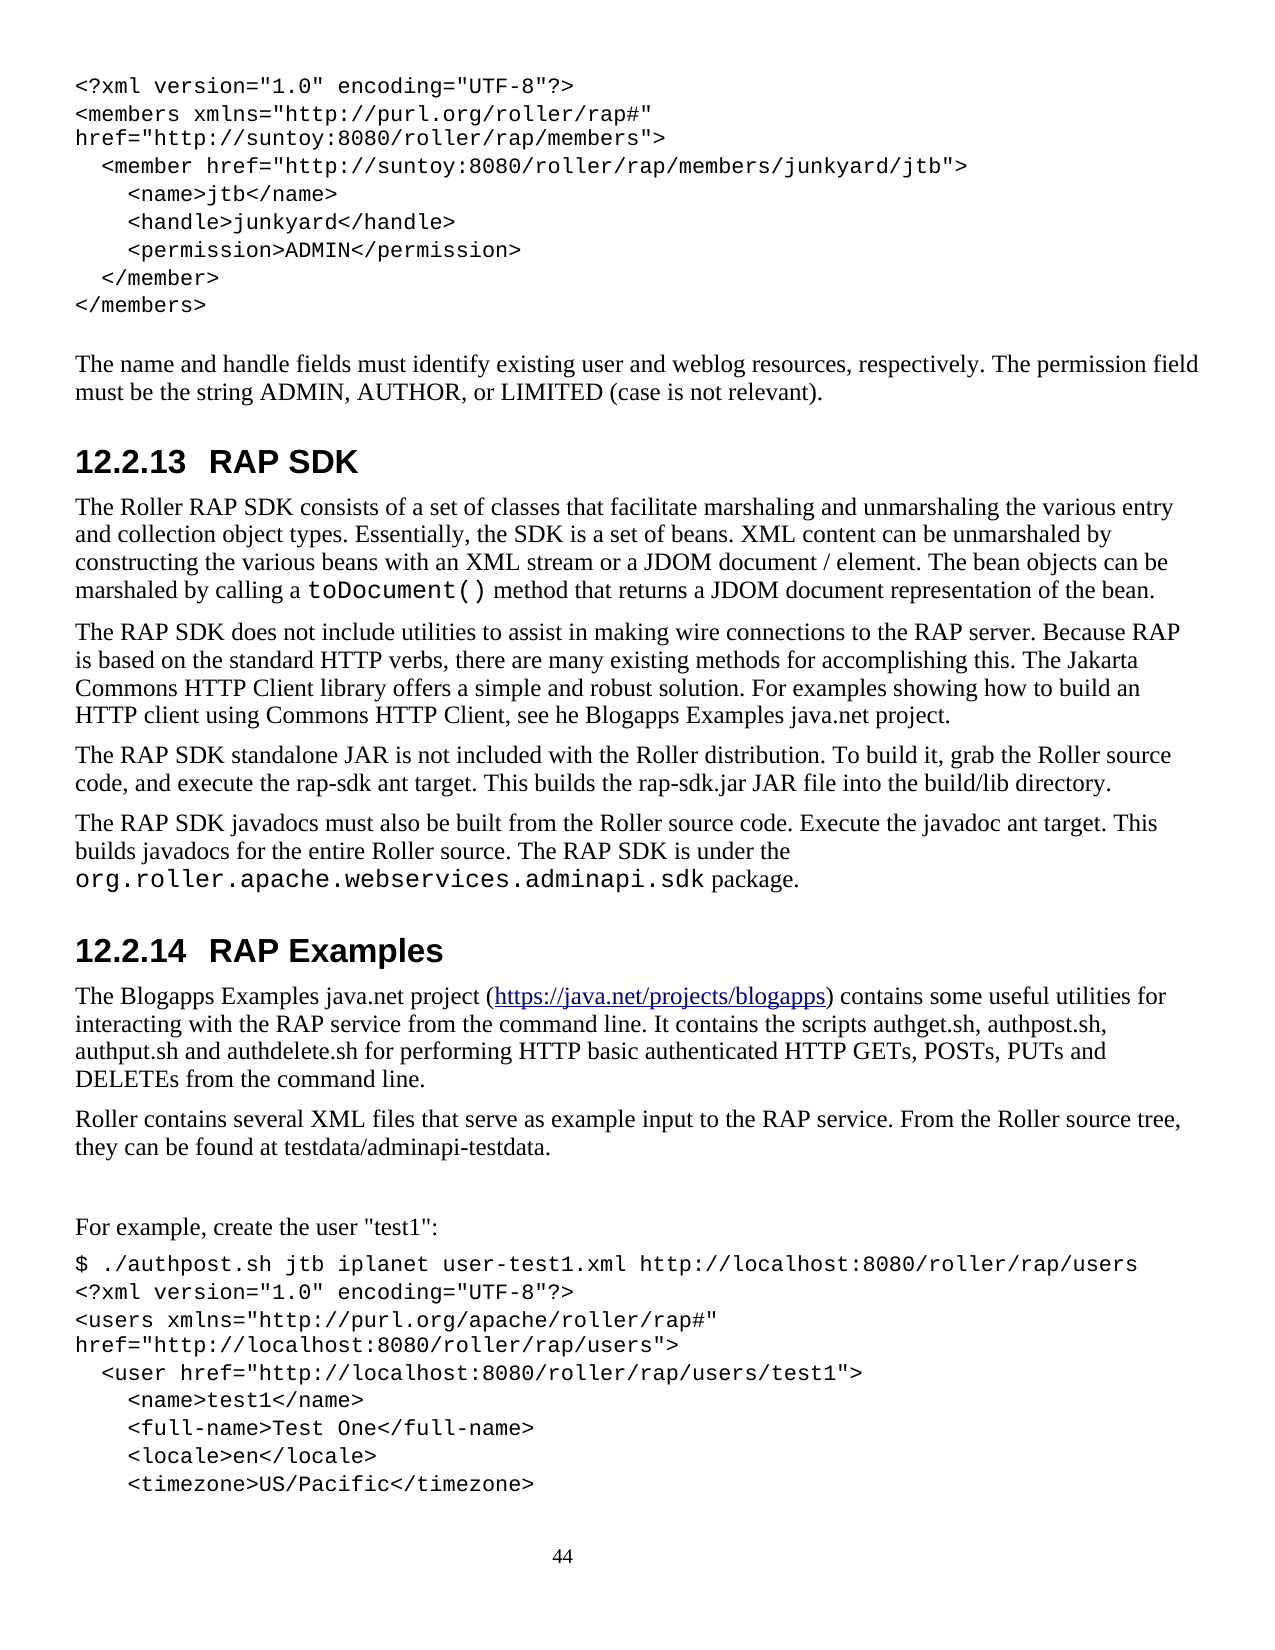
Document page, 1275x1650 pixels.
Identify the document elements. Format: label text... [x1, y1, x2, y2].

text <handle>junkyard</handle> [75, 211, 1200, 236]
text </members> [75, 294, 1200, 319]
text <timezone>US/Pacific</timezone> [75, 1473, 1200, 1498]
text Roller contains several XML files that serve as example input to the RAP service. From the Roller source tree, they can be found at testdata/adminapi-testdata. [75, 1105, 1200, 1161]
text <members xmlns="http://purl.org/roller/rap#" href="http://suntoy:8080/roller/rap/members"> [75, 103, 1200, 152]
text <full-name>Test One</full-name> [75, 1417, 1200, 1442]
text The Blogapps Examples java.net project (https://java.net/projects/blogapps) contains some useful utilities for interacting with the RAP service from the command line. It contains the scripts authget.sh, authpost.sh, authput.sh and authdelete.sh for performing HTTP basic authenticated HTTP GETs, POSTs, PUTs and DELETEs from the command line. [75, 982, 1200, 1093]
text The RAP SDK javadocs must also be built from the Roller source code. Execute the javadoc ant target. This builds javadocs for the entire Roller source. The RAP SDK is under the org.roller.apache.webservices.adminapi.sdk package. [75, 809, 1200, 895]
text <?xml version="1.0" encoding="UTF-8"?> [75, 75, 1200, 100]
subtitle RAP Examples [75, 932, 1200, 969]
text </member> [75, 267, 1200, 291]
text <name>test1</name> [75, 1390, 1200, 1414]
text <name>jtb</name> [75, 183, 1200, 208]
text <users xmlns="http://purl.org/apache/roller/rap#" href="http://localhost:8080/roller/rap/users"> [75, 1309, 1200, 1359]
text The RAP SDK does not include utilities to assist in making wire connections to the RAP server. Because RAP is based on the standard HTTP verbs, there are many existing methods for accomplishing this. The Jakarta Commons HTTP Client library offers a simple and robust solution. For examples showing how to build an HTTP client using Commons HTTP Client, see he Blogapps Examples java.net project. [75, 618, 1200, 729]
subtitle RAP SDK [75, 443, 1200, 480]
text The name and handle fields must identify existing user and weblog resources, respectively. The permission field must be the string ADMIN, AUTHOR, or LIMITED (case is not relevant). [75, 350, 1200, 406]
text <permission>ADMIN</permission> [75, 239, 1200, 264]
text The RAP SDK standalone JAR is not included with the Roller distribution. To build it, grab the Roller source code, and execute the rap-sdk ant target. This builds the rap-sdk.jar JAR file into the build/lib directory. [75, 742, 1200, 797]
text $ ./authpost.sh jtb iplanet user-test1.xml http://localhost:8080/roller/rap/users [75, 1254, 1200, 1278]
text <member href="http://suntoy:8080/roller/rap/members/junkyard/jtb"> [75, 155, 1200, 180]
text The Roller RAP SDK consists of a set of classes that facilitate marshaling and unmarshaling the various entry and collection object types. Essentially, the SDK is a set of beans. XML content can be unmarshaled by constructing the various beans with an XML stream or a JDOM document / element. The bean objects can be marshaled by calling a toDocument() method that returns a JDOM document representation of the bean. [75, 493, 1200, 606]
text <?xml version="1.0" encoding="UTF-8"?> [75, 1281, 1200, 1306]
text For example, create the user "test1": [75, 1213, 1200, 1241]
text <user href="http://localhost:8080/roller/rap/users/test1"> [75, 1362, 1200, 1387]
text <locale>en</locale> [75, 1445, 1200, 1470]
